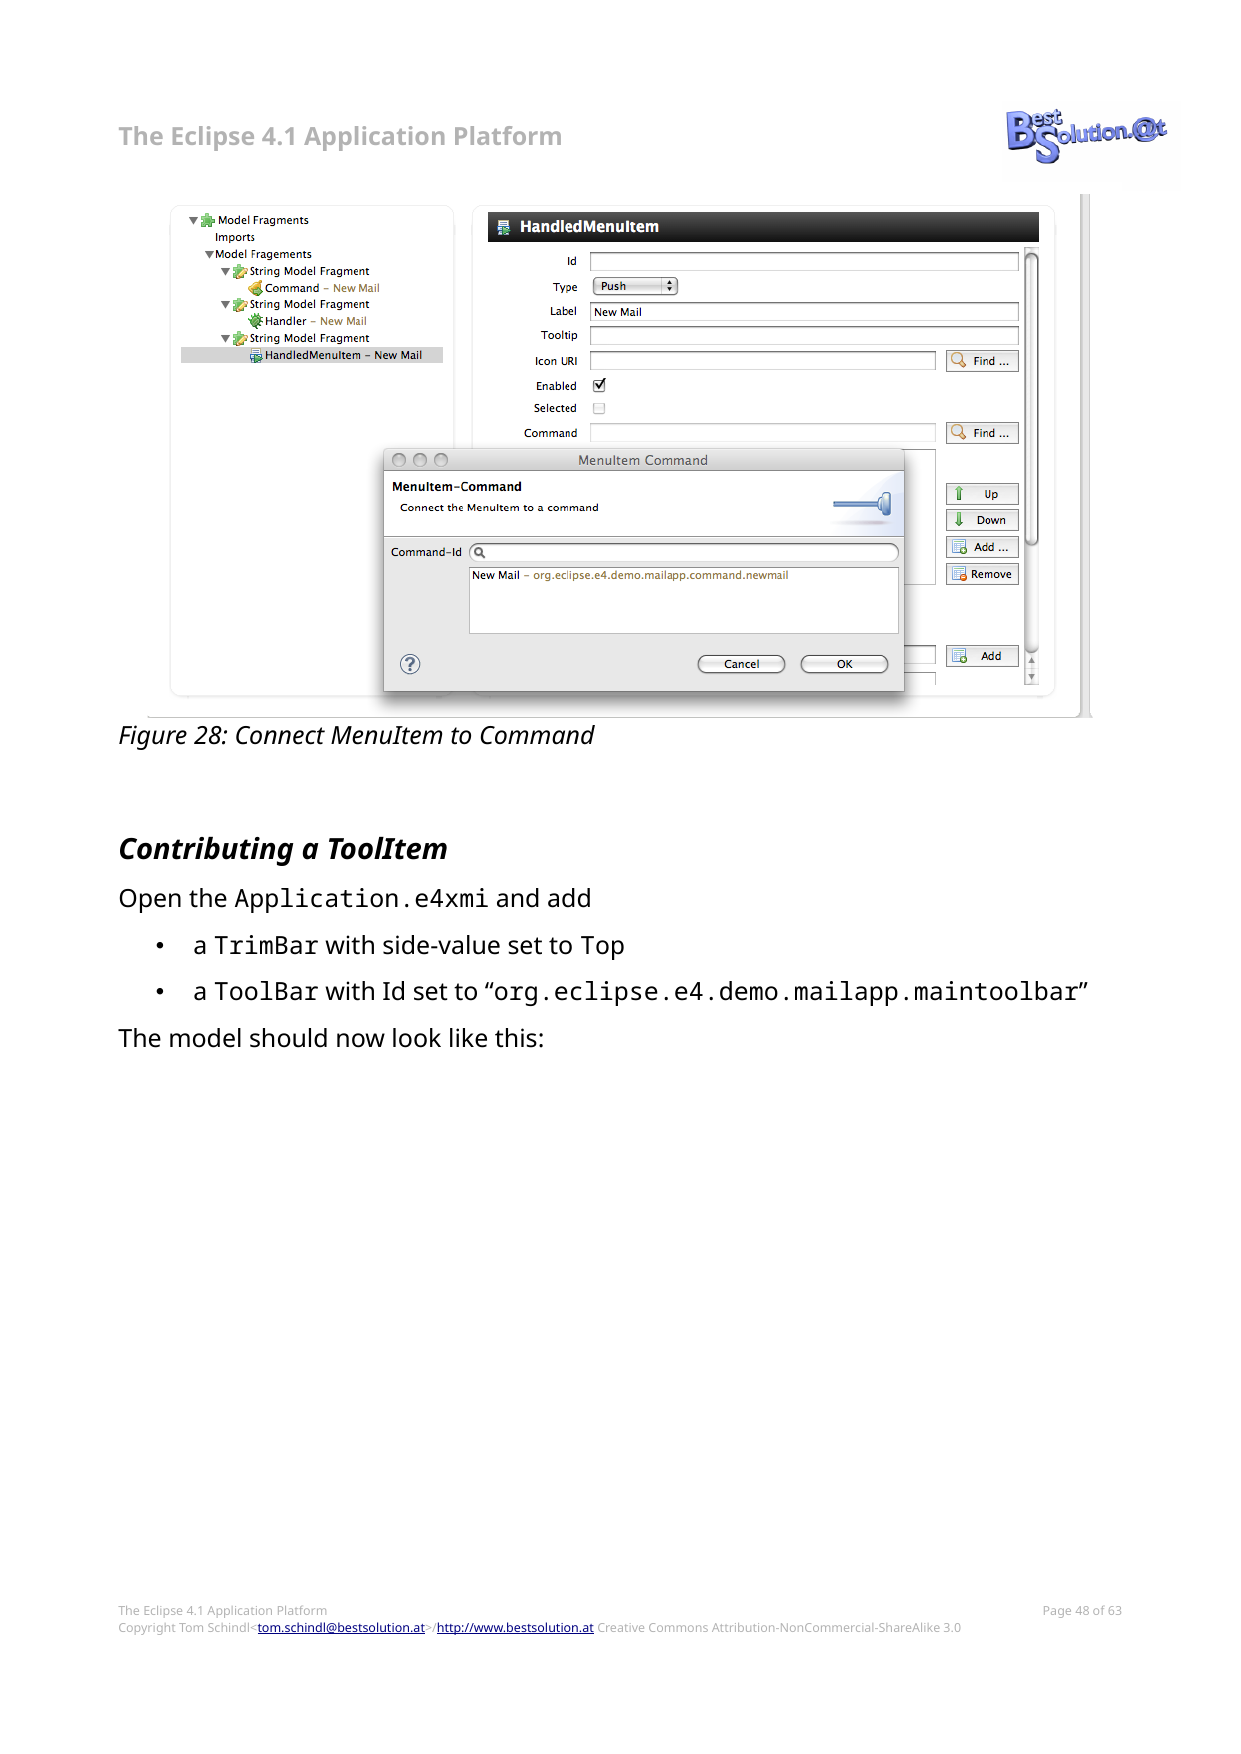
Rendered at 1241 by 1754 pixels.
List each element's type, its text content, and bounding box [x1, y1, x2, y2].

text The model should now look like this: [118, 1021, 1122, 1054]
list a TrimBar with side-value set to Top [156, 927, 1122, 961]
picture [147, 194, 1093, 718]
subtitle Contributing a ToolItem [118, 829, 1122, 868]
picture [1002, 101, 1181, 191]
list a ToolBar with Id set to “org.eclipse.e4.demo.mailapp.maintoolbar” [156, 974, 1122, 1008]
text Figure 28: Connect MenuItem to Command [118, 718, 1122, 751]
text Open the Application.e4xmi and add [118, 881, 1122, 915]
